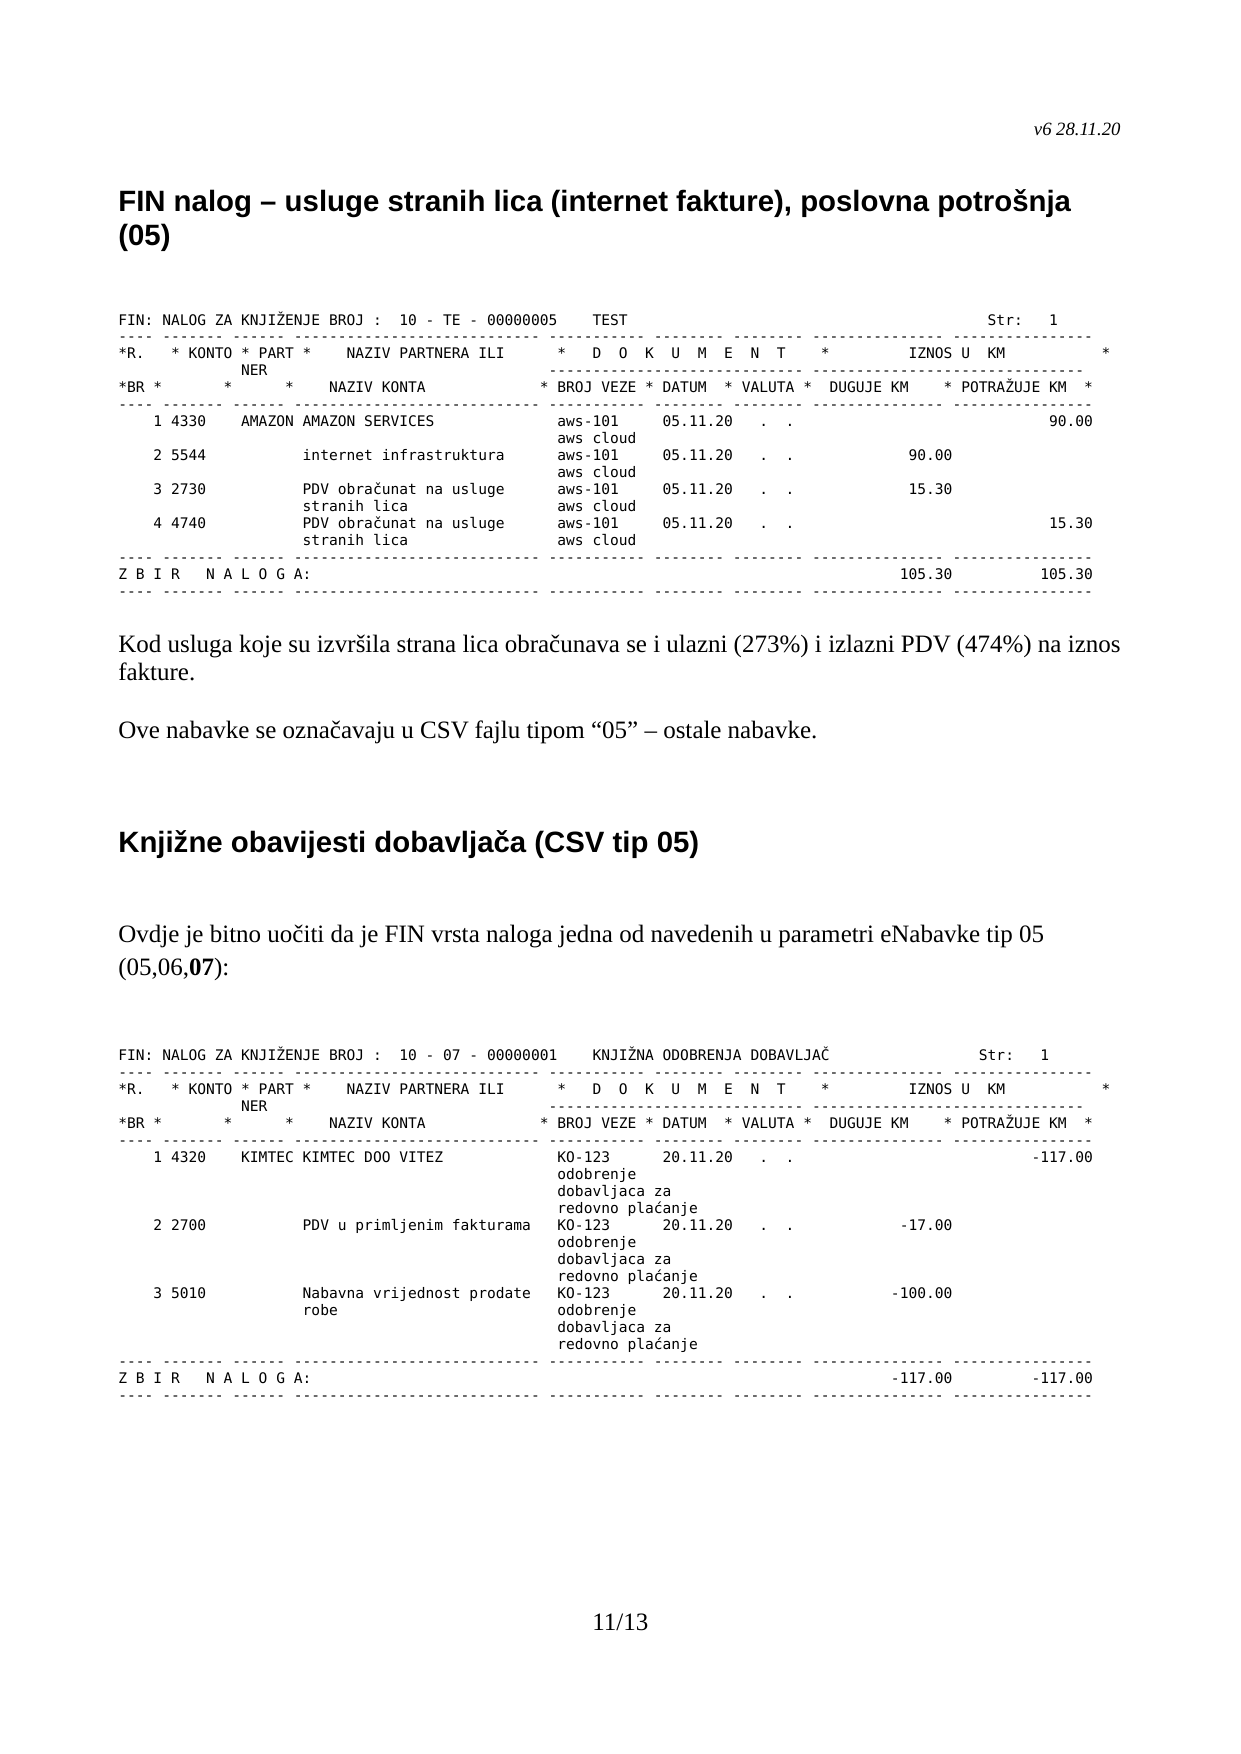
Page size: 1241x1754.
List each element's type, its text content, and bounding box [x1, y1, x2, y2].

text 2 2700 PDV u primljenim fakturama KO-123 20.11.20 . . -17.00 [118, 1217, 1122, 1234]
text *BR * * * NAZIV KONTA * BROJ VEZE * DATUM * VALUTA * DUGUJE KM * POTRAŽUJE KM * [118, 1115, 1122, 1132]
text ---- ------- ------ ---------------------------- ----------- -------- -------- --------------- ---------------- [118, 1064, 1122, 1081]
text *R. * KONTO * PART * NAZIV PARTNERA ILI * D O K U M E N T * IZNOS U KM * [118, 1081, 1122, 1098]
text FIN: NALOG ZA KNJIŽENJE BROJ : 10 - 07 - 00000001 KNJIŽNA ODOBRENJA DOBAVLJAČ Str: 1 [118, 1047, 1122, 1064]
text robe odobrenje [118, 1302, 1122, 1318]
text NER ----------------------------- ------------------------------- [118, 1098, 1122, 1115]
text *R. * KONTO * PART * NAZIV PARTNERA ILI * D O K U M E N T * IZNOS U KM * [118, 345, 1122, 362]
text ---- ------- ------ ---------------------------- ----------- -------- -------- --------------- ---------------- [118, 549, 1122, 566]
text stranih lica aws cloud [118, 532, 1122, 549]
text Kod usluga koje su izvršila strana lica obračunava se i ulazni (273%) i izlazni PDV (474%) na iznos fakture. [118, 629, 1122, 686]
text 1 4330 AMAZON AMAZON SERVICES aws-101 05.11.20 . . 90.00 [118, 413, 1122, 430]
text 4 4740 PDV obračunat na usluge aws-101 05.11.20 . . 15.30 [118, 515, 1122, 532]
text Z B I R N A L O G A: 105.30 105.30 [118, 566, 1122, 583]
text ---- ------- ------ ---------------------------- ----------- -------- -------- --------------- ---------------- [118, 396, 1122, 413]
text NER ----------------------------- ------------------------------- [118, 362, 1122, 379]
text odobrenje [118, 1234, 1122, 1251]
text redovno plaćanje [118, 1336, 1122, 1352]
text ---- ------- ------ ---------------------------- ----------- -------- -------- --------------- ---------------- [118, 583, 1122, 600]
text stranih lica aws cloud [118, 498, 1122, 515]
text ---- ------- ------ ---------------------------- ----------- -------- -------- --------------- ---------------- [118, 1386, 1122, 1403]
text aws cloud [118, 464, 1122, 481]
text redovno plaćanje [118, 1268, 1122, 1284]
text odobrenje [118, 1166, 1122, 1183]
text ---- ------- ------ ---------------------------- ----------- -------- -------- --------------- ---------------- [118, 1352, 1122, 1369]
text dobavljaca za [118, 1251, 1122, 1268]
subtitle Knjižne obavijesti dobavljača (CSV tip 05) [118, 825, 1122, 858]
text 1 4320 KIMTEC KIMTEC DOO VITEZ KO-123 20.11.20 . . -117.00 [118, 1149, 1122, 1166]
text 3 2730 PDV obračunat na usluge aws-101 05.11.20 . . 15.30 [118, 481, 1122, 498]
text dobavljaca za [118, 1183, 1122, 1200]
text FIN: NALOG ZA KNJIŽENJE BROJ : 10 - TE - 00000005 TEST Str: 1 [118, 311, 1122, 328]
text 2 5544 internet infrastruktura aws-101 05.11.20 . . 90.00 [118, 447, 1122, 464]
text 3 5010 Nabavna vrijednost prodate KO-123 20.11.20 . . -100.00 [118, 1284, 1122, 1302]
text Z B I R N A L O G A: -117.00 -117.00 [118, 1369, 1122, 1386]
text Ove nabavke se označavaju u CSV fajlu tipom “05” – ostale nabavke. [118, 715, 1122, 744]
subtitle FIN nalog – usluge stranih lica (internet fakture), poslovna potrošnja (05) [118, 184, 1122, 251]
text dobavljaca za [118, 1318, 1122, 1336]
text Ovdje je bitno uočiti da je FIN vrsta naloga jedna od navedenih u parametri eNabavke tip 05 (05,06,07): [118, 919, 1122, 980]
text ---- ------- ------ ---------------------------- ----------- -------- -------- --------------- ---------------- [118, 328, 1122, 345]
text *BR * * * NAZIV KONTA * BROJ VEZE * DATUM * VALUTA * DUGUJE KM * POTRAŽUJE KM * [118, 379, 1122, 396]
text aws cloud [118, 430, 1122, 447]
text ---- ------- ------ ---------------------------- ----------- -------- -------- --------------- ---------------- [118, 1132, 1122, 1149]
text redovno plaćanje [118, 1200, 1122, 1217]
